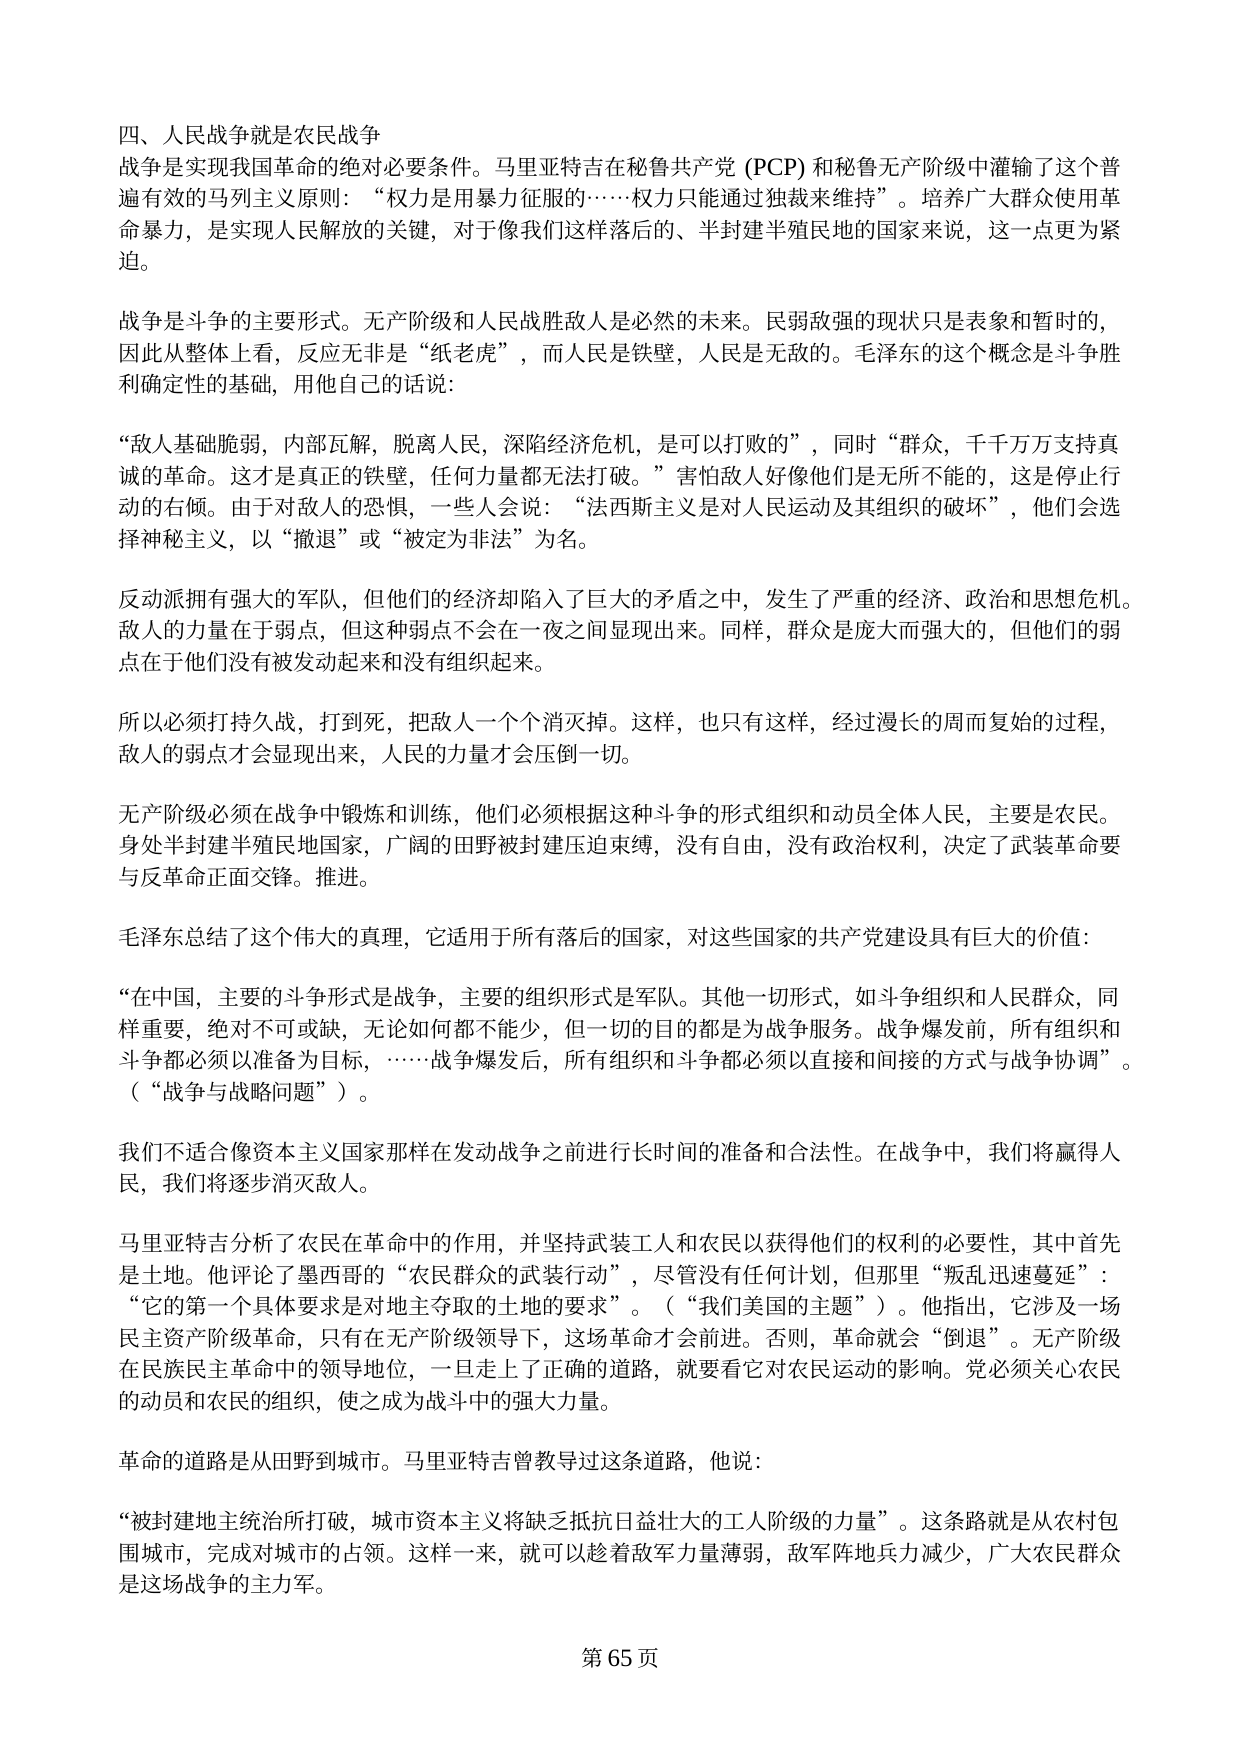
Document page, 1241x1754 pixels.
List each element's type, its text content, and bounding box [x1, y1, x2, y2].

text “在中国，主要的斗争形式是战争，主要的组织形式是军队。其他一切形式，如斗争组织和人民群众，同样重要，绝对不可或缺，无论如何都不能少，但一切的目的都是为战争服务。战争爆发前，所有组织和斗争都必须以准备为目标，……战争爆发后，所有组织和斗争都必须以直接和间接的方式与战争协调”。（“战争与战略问题”）。 [118, 980, 1122, 1106]
text 战争是斗争的主要形式。无产阶级和人民战胜敌人是必然的未来。民弱敌强的现状只是表象和暂时的，因此从整体上看，反应无非是“纸老虎”，而人民是铁壁，人民是无敌的。毛泽东的这个概念是斗争胜利确定性的基础，用他自己的话说： [118, 304, 1122, 399]
text 毛泽东总结了这个伟大的真理，它适用于所有落后的国家，对这些国家的共产党建设具有巨大的价值： [118, 920, 1122, 952]
text “敌人基础脆弱，内部瓦解，脱离人民，深陷经济危机，是可以打败的”，同时“群众，千千万万支持真诚的革命。这才是真正的铁壁，任何力量都无法打破。”害怕敌人好像他们是无所不能的，这是停止行动的右倾。由于对敌人的恐惧，一些人会说：“法西斯主义是对人民运动及其组织的破坏”，他们会选择神秘主义，以“撤退”或“被定为非法”为名。 [118, 428, 1122, 553]
text 马里亚特吉分析了农民在革命中的作用，并坚持武装工人和农民以获得他们的权利的必要性，其中首先是土地。他评论了墨西哥的“农民群众的武装行动”，尽管没有任何计划，但那里“叛乱迅速蔓延”：“它的第一个具体要求是对地主夺取的土地的要求”。（“我们美国的主题”）。他指出，它涉及一场民主资产阶级革命，只有在无产阶级领导下，这场革命才会前进。否则，革命就会“倒退”。无产阶级在民族民主革命中的领导地位，一旦走上了正确的道路，就要看它对农民运动的影响。党必须关心农民的动员和农民的组织，使之成为战斗中的强大力量。 [118, 1227, 1122, 1415]
text 我们不适合像资本主义国家那样在发动战争之前进行长时间的准备和合法性。在战争中，我们将赢得人民，我们将逐步消灭敌人。 [118, 1135, 1122, 1198]
text 无产阶级必须在战争中锻炼和训练，他们必须根据这种斗争的形式组织和动员全体人民，主要是农民。身处半封建半殖民地国家，广阔的田野被封建压迫束缚，没有自由，没有政治权利，决定了武装革命要与反革命正面交锋。推进。 [118, 797, 1122, 891]
text 反动派拥有强大的军队，但他们的经济却陷入了巨大的矛盾之中，发生了严重的经济、政治和思想危机。敌人的力量在于弱点，但这种弱点不会在一夜之间显现出来。同样，群众是庞大而强大的，但他们的弱点在于他们没有被发动起来和没有组织起来。 [118, 582, 1122, 677]
text 革命的道路是从田野到城市。马里亚特吉曾教导过这条道路，他说： [118, 1444, 1122, 1476]
text 四、人民战争就是农民战争 [118, 118, 1122, 150]
text 所以必须打持久战，打到死，把敌人一个个消灭掉。这样，也只有这样，经过漫长的周而复始的过程，敌人的弱点才会显现出来，人民的力量才会压倒一切。 [118, 705, 1122, 768]
text 战争是实现我国革命的绝对必要条件。马里亚特吉在秘鲁共产党 (PCP) 和秘鲁无产阶级中灌输了这个普遍有效的马列主义原则：“权力是用暴力征服的……权力只能通过独裁来维持”。培养广大群众使用革命暴力，是实现人民解放的关键，对于像我们这样落后的、半封建半殖民地的国家来说，这一点更为紧迫。 [118, 150, 1122, 276]
text “被封建地主统治所打破，城市资本主义将缺乏抵抗日益壮大的工人阶级的力量”。这条路就是从农村包围城市，完成对城市的占领。这样一来，就可以趁着敌军力量薄弱，敌军阵地兵力减少，广大农民群众是这场战争的主力军。 [118, 1504, 1122, 1599]
